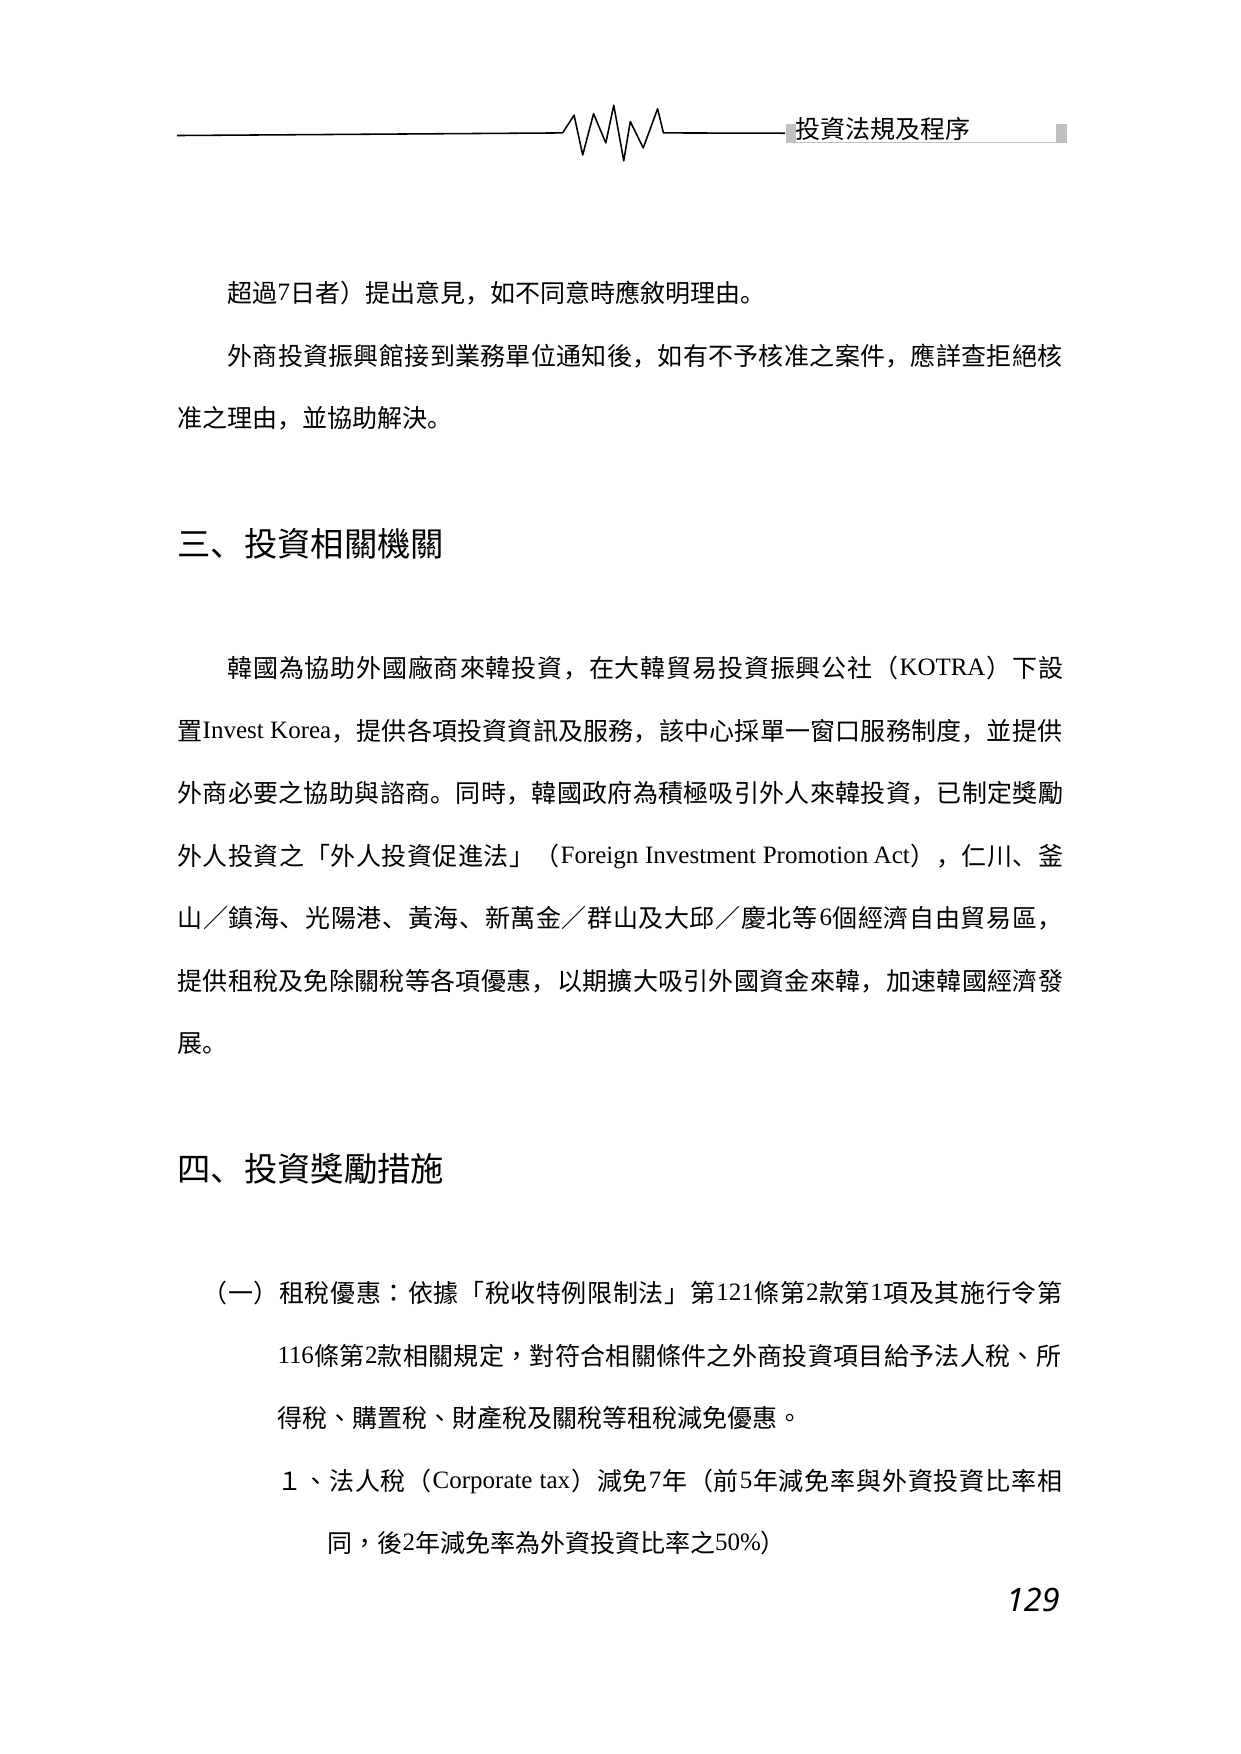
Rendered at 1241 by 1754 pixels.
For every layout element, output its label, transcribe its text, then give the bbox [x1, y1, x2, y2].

text １、法人稅（Corporate tax）減免7年（前5年減免率與外資投資比率相同，後2年減免率為外資投資比率之50%） [277, 1438, 1063, 1563]
text 三、投資相關機關 [177, 500, 1063, 563]
text （一）租稅優惠：依據「稅收特例限制法」第121條第2款第1項及其施行令第116條第2款相關規定，對符合相關條件之外商投資項目給予法人稅、所得稅、購置稅、財產稅及關稅等租稅減免優惠。 [202, 1250, 1063, 1438]
text 超過7日者）提出意見，如不同意時應敘明理由。 [177, 250, 1063, 313]
text 四、投資獎勵措施 [177, 1125, 1063, 1188]
text 外商投資振興館接到業務單位通知後，如有不予核准之案件，應詳查拒絕核准之理由，並協助解決。 [177, 313, 1063, 438]
text 韓國為協助外國廠商來韓投資，在大韓貿易投資振興公社（KOTRA）下設置Invest Korea，提供各項投資資訊及服務，該中心採單一窗口服務制度，並提供外商必要之協助與諮商。同時，韓國政府為積極吸引外人來韓投資，已制定獎勵外人投資之「外人投資促進法」（Foreign Investment Promotion Act），仁川、釜山／鎮海、光陽港、黃海、新萬金／群山及大邱／慶北等6個經濟自由貿易區，提供租稅及免除關稅等各項優惠，以期擴大吸引外國資金來韓，加速韓國經濟發展。 [177, 625, 1063, 1063]
